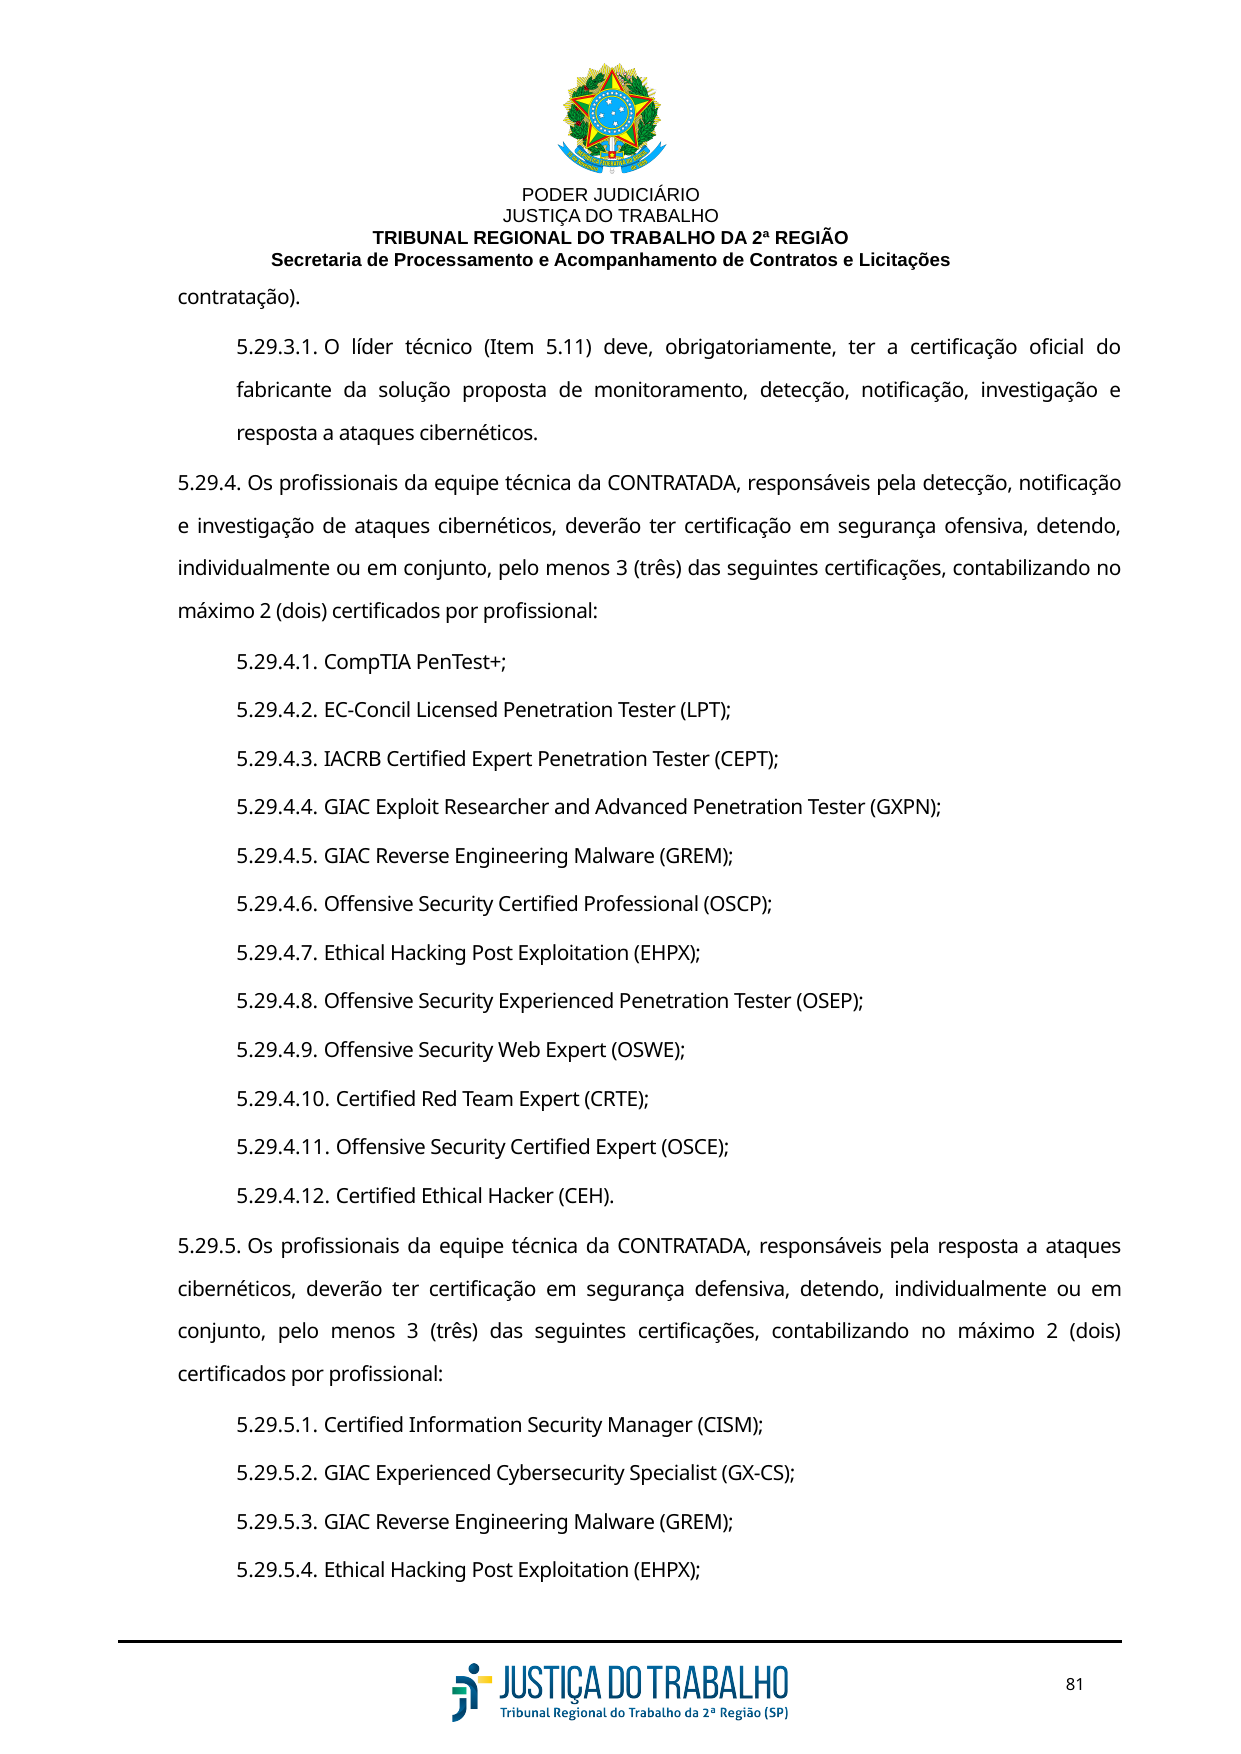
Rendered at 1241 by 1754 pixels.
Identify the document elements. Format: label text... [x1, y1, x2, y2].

list CompTIA PenTest+; [236, 647, 1122, 675]
list Offensive Security Certified Expert (OSCE); [236, 1132, 1122, 1161]
list Offensive Security Web Expert (OSWE); [236, 1035, 1122, 1063]
list GIAC Reverse Engineering Malware (GREM); [236, 1507, 1122, 1535]
list Os profissionais da equipe técnica da CONTRATADA, responsáveis pela detecção, notificação e investigação de ataques cibernéticos, deverão ter certificação em segurança ofensiva, detendo, individualmente ou em conjunto, pelo menos 3 (três) das seguintes certificações, contabilizando no máximo 2 (dois) certificados por profissional: [177, 468, 1122, 627]
list Os profissionais da equipe técnica da CONTRATADA, responsáveis pela resposta a ataques cibernéticos, deverão ter certificação em segurança defensiva, detendo, individualmente ou em conjunto, pelo menos 3 (três) das seguintes certificações, contabilizando no máximo 2 (dois) certificados por profissional: [177, 1231, 1122, 1390]
list Ethical Hacking Post Exploitation (EHPX); [236, 938, 1122, 966]
list GIAC Exploit Researcher and Advanced Penetration Tester (GXPN); [236, 792, 1122, 821]
list Offensive Security Experienced Penetration Tester (OSEP); [236, 987, 1122, 1015]
list GIAC Reverse Engineering Malware (GREM); [236, 841, 1122, 869]
list Certified Ethical Hacker (CEH). [236, 1181, 1122, 1211]
list EC-Concil Licensed Penetration Tester (LPT); [236, 695, 1122, 724]
list contratação). [177, 282, 1122, 312]
list Certified Information Security Manager (CISM); [236, 1410, 1122, 1438]
picture [452, 1663, 788, 1722]
list Offensive Security Certified Professional (OSCP); [236, 889, 1122, 918]
list IACRB Certified Expert Penetration Tester (CEPT); [236, 744, 1122, 772]
list Ethical Hacking Post Exploitation (EHPX); [236, 1555, 1122, 1586]
list GIAC Experienced Cybersecurity Specialist (GX-CS); [236, 1458, 1122, 1487]
list Certified Red Team Expert (CRTE); [236, 1084, 1122, 1112]
list O líder técnico (Item 5.11) deve, obrigatoriamente, ter a certificação oficial do fabricante da solução proposta de monitoramento, detecção, notificação, investigação e resposta a ataques cibernéticos. [236, 332, 1122, 448]
